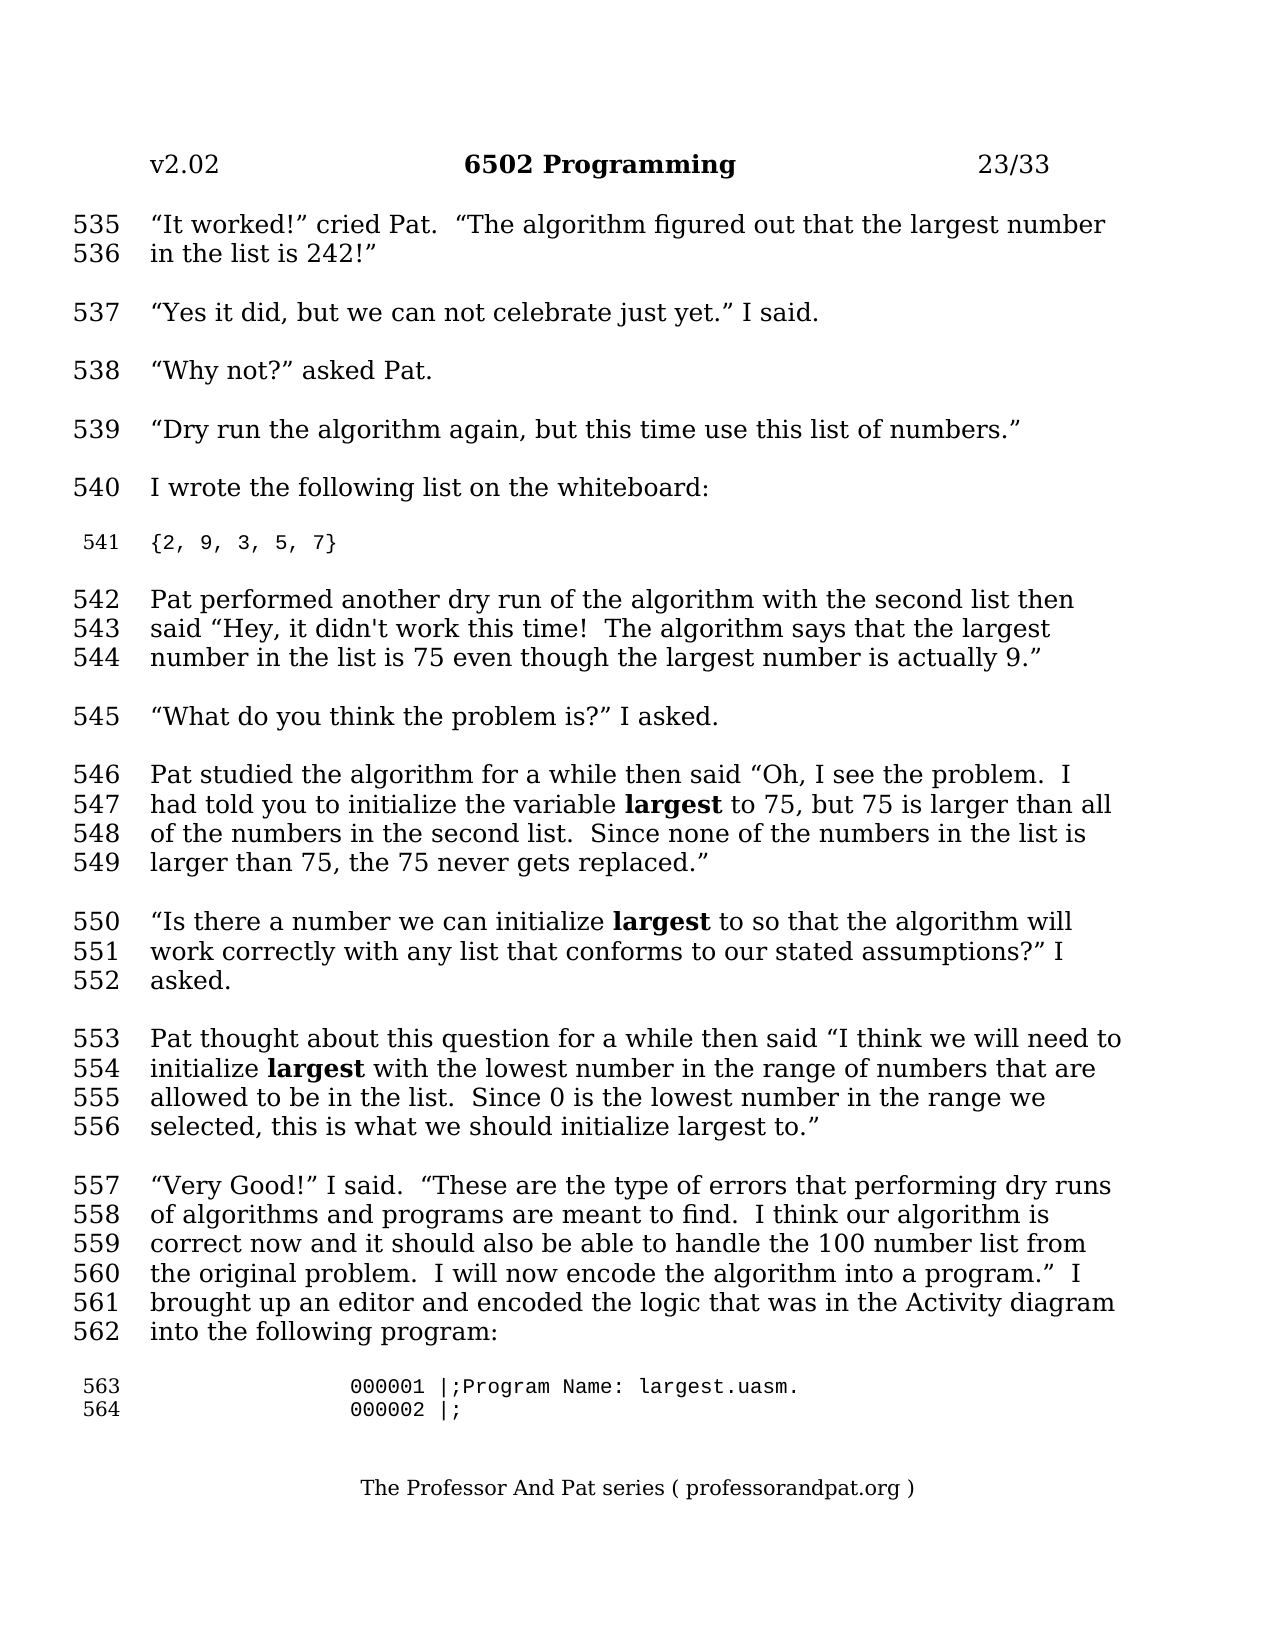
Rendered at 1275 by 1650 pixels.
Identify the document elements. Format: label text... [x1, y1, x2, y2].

text {2, 9, 3, 5, 7} [150, 532, 1125, 556]
text “Why not?” asked Pat. [150, 356, 1125, 386]
text I wrote the following list on the whiteboard: [150, 473, 1125, 503]
text “What do you think the problem is?” I asked. [150, 702, 1125, 731]
text “Dry run the algorithm again, but this time use this list of numbers.” [150, 415, 1125, 444]
text “Yes it did, but we can not celebrate just yet.” I said. [150, 298, 1125, 327]
text “Very Good!” I said. “These are the type of errors that performing dry runs of algorithms and programs are meant to find. I think our algorithm is correct now and it should also be able to handle the 100 number list from the original problem. I will now encode the algorithm into a program.” I brought up an editor and encoded the logic that was in the Activity diagram into the following program: [150, 1171, 1125, 1347]
text Pat performed another dry run of the algorithm with the second list then said “Hey, it didn't work this time! The algorithm says that the largest number in the list is 75 even though the largest number is actually 9.” [150, 585, 1125, 673]
text 000002 |; [150, 1399, 1125, 1423]
text Pat studied the algorithm for a while then said “Oh, I see the problem. I had told you to initialize the variable largest to 75, but 75 is larger than all of the numbers in the second list. Since none of the numbers in the list is larger than 75, the 75 never gets replaced.” [150, 760, 1125, 878]
text 000001 |;Program Name: largest.uasm. [150, 1376, 1125, 1399]
text “It worked!” cried Pat. “The algorithm figured out that the largest number in the list is 242!” [150, 210, 1125, 268]
text “Is there a number we can initialize largest to so that the algorithm will work correctly with any list that conforms to our stated assumptions?” I asked. [150, 907, 1125, 995]
text Pat thought about this question for a while then said “I think we will need to initialize largest with the lowest number in the range of numbers that are allowed to be in the list. Since 0 is the lowest number in the range we selected, this is what we should initialize largest to.” [150, 1024, 1125, 1142]
